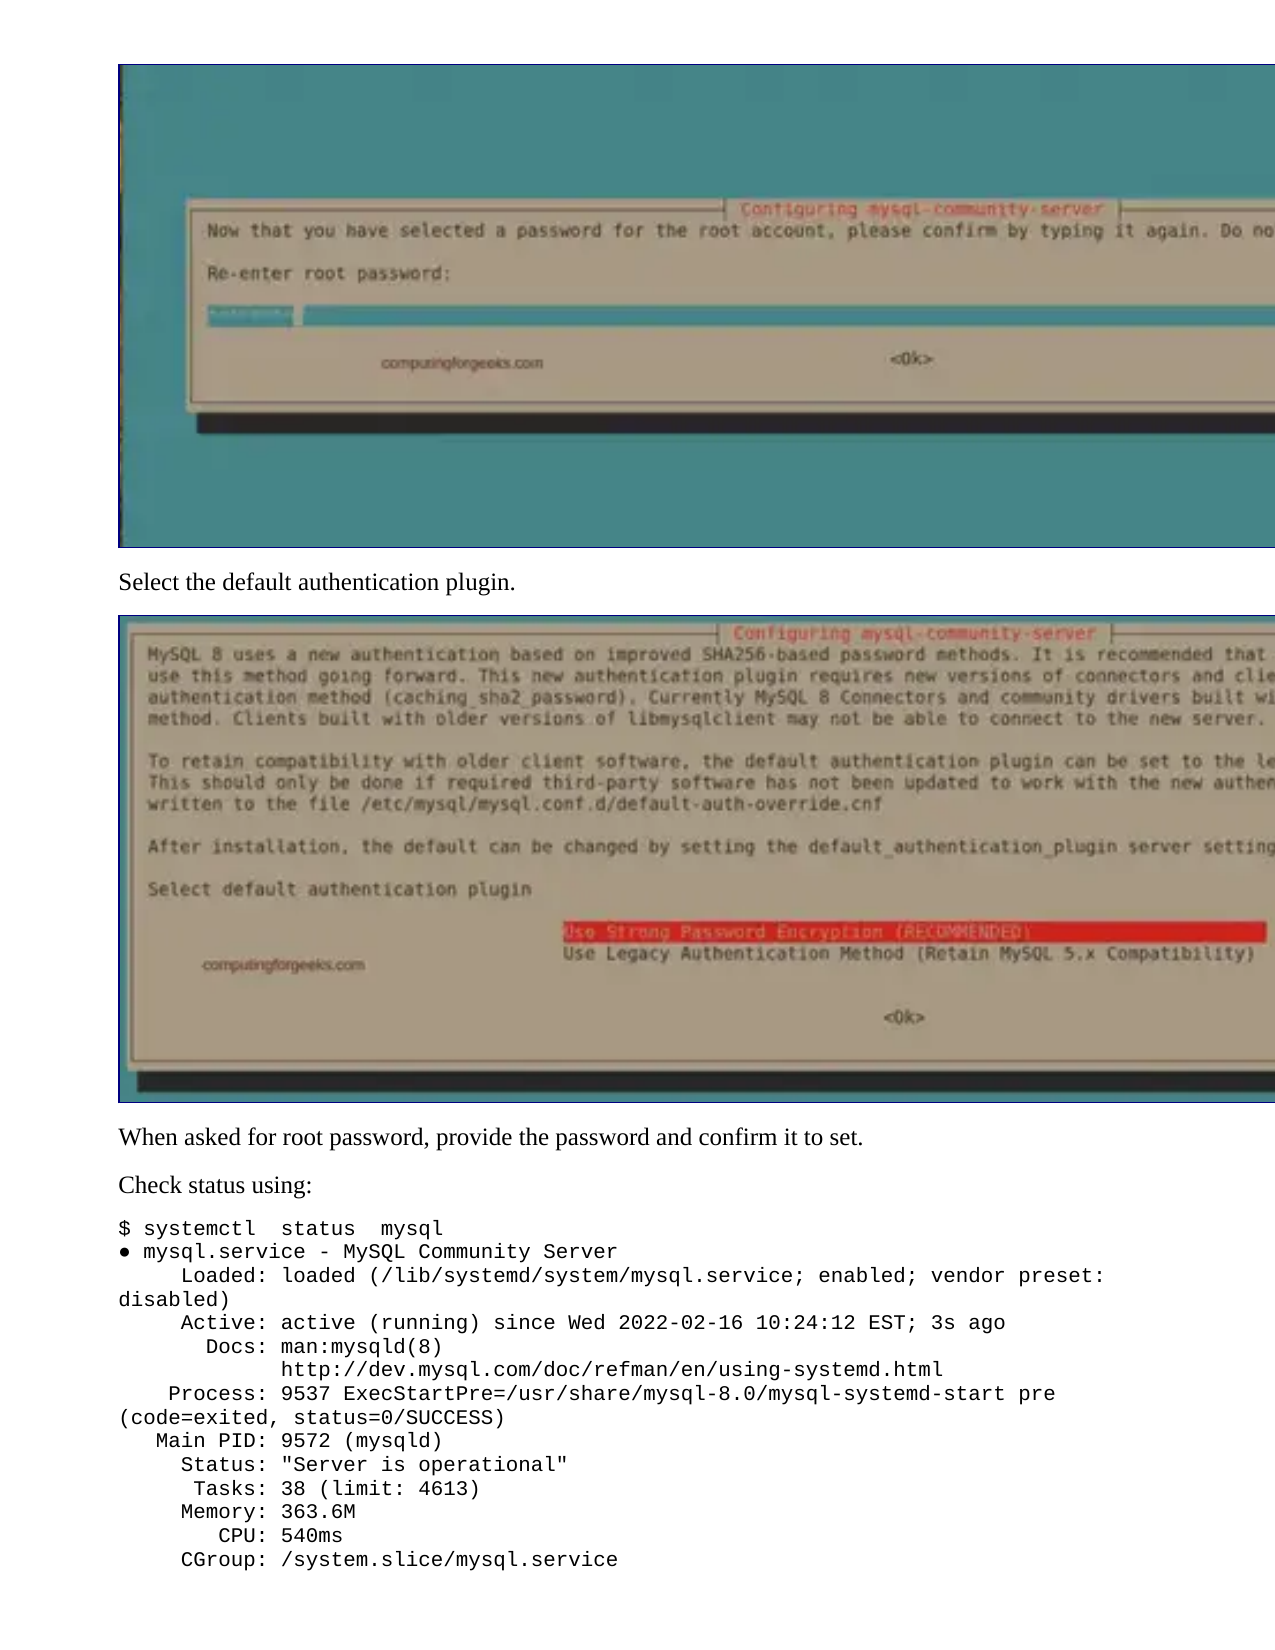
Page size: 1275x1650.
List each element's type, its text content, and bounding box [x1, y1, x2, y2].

text Status: "Server is operational" [118, 1454, 1157, 1478]
picture [120, 616, 1275, 1102]
picture [120, 65, 1275, 547]
text When asked for root password, provide the password and confirm it to set. [118, 1122, 1157, 1151]
text Check status using: [118, 1170, 1157, 1199]
text Docs: man:mysqld(8) [118, 1336, 1157, 1359]
text Memory: 363.6M [118, 1501, 1157, 1525]
text Active: active (running) since Wed 2022-02-16 10:24:12 EST; 3s ago [118, 1312, 1157, 1336]
text CGroup: /system.slice/mysql.service [118, 1549, 1157, 1572]
text http://dev.mysql.com/doc/refman/en/using-systemd.html [118, 1359, 1157, 1383]
text ● mysql.service - MySQL Community Server [118, 1241, 1157, 1265]
text $ systemctl status mysql [118, 1218, 1157, 1241]
text Select the default authentication plugin. [118, 567, 1157, 596]
text CPU: 540ms [118, 1525, 1157, 1549]
text Loaded: loaded (/lib/systemd/system/mysql.service; enabled; vendor preset: disabled) [118, 1265, 1157, 1312]
text Process: 9537 ExecStartPre=/usr/share/mysql-8.0/mysql-systemd-start pre (code=exited, status=0/SUCCESS) [118, 1383, 1157, 1430]
text Tasks: 38 (limit: 4613) [118, 1478, 1157, 1501]
text Main PID: 9572 (mysqld) [118, 1430, 1157, 1454]
